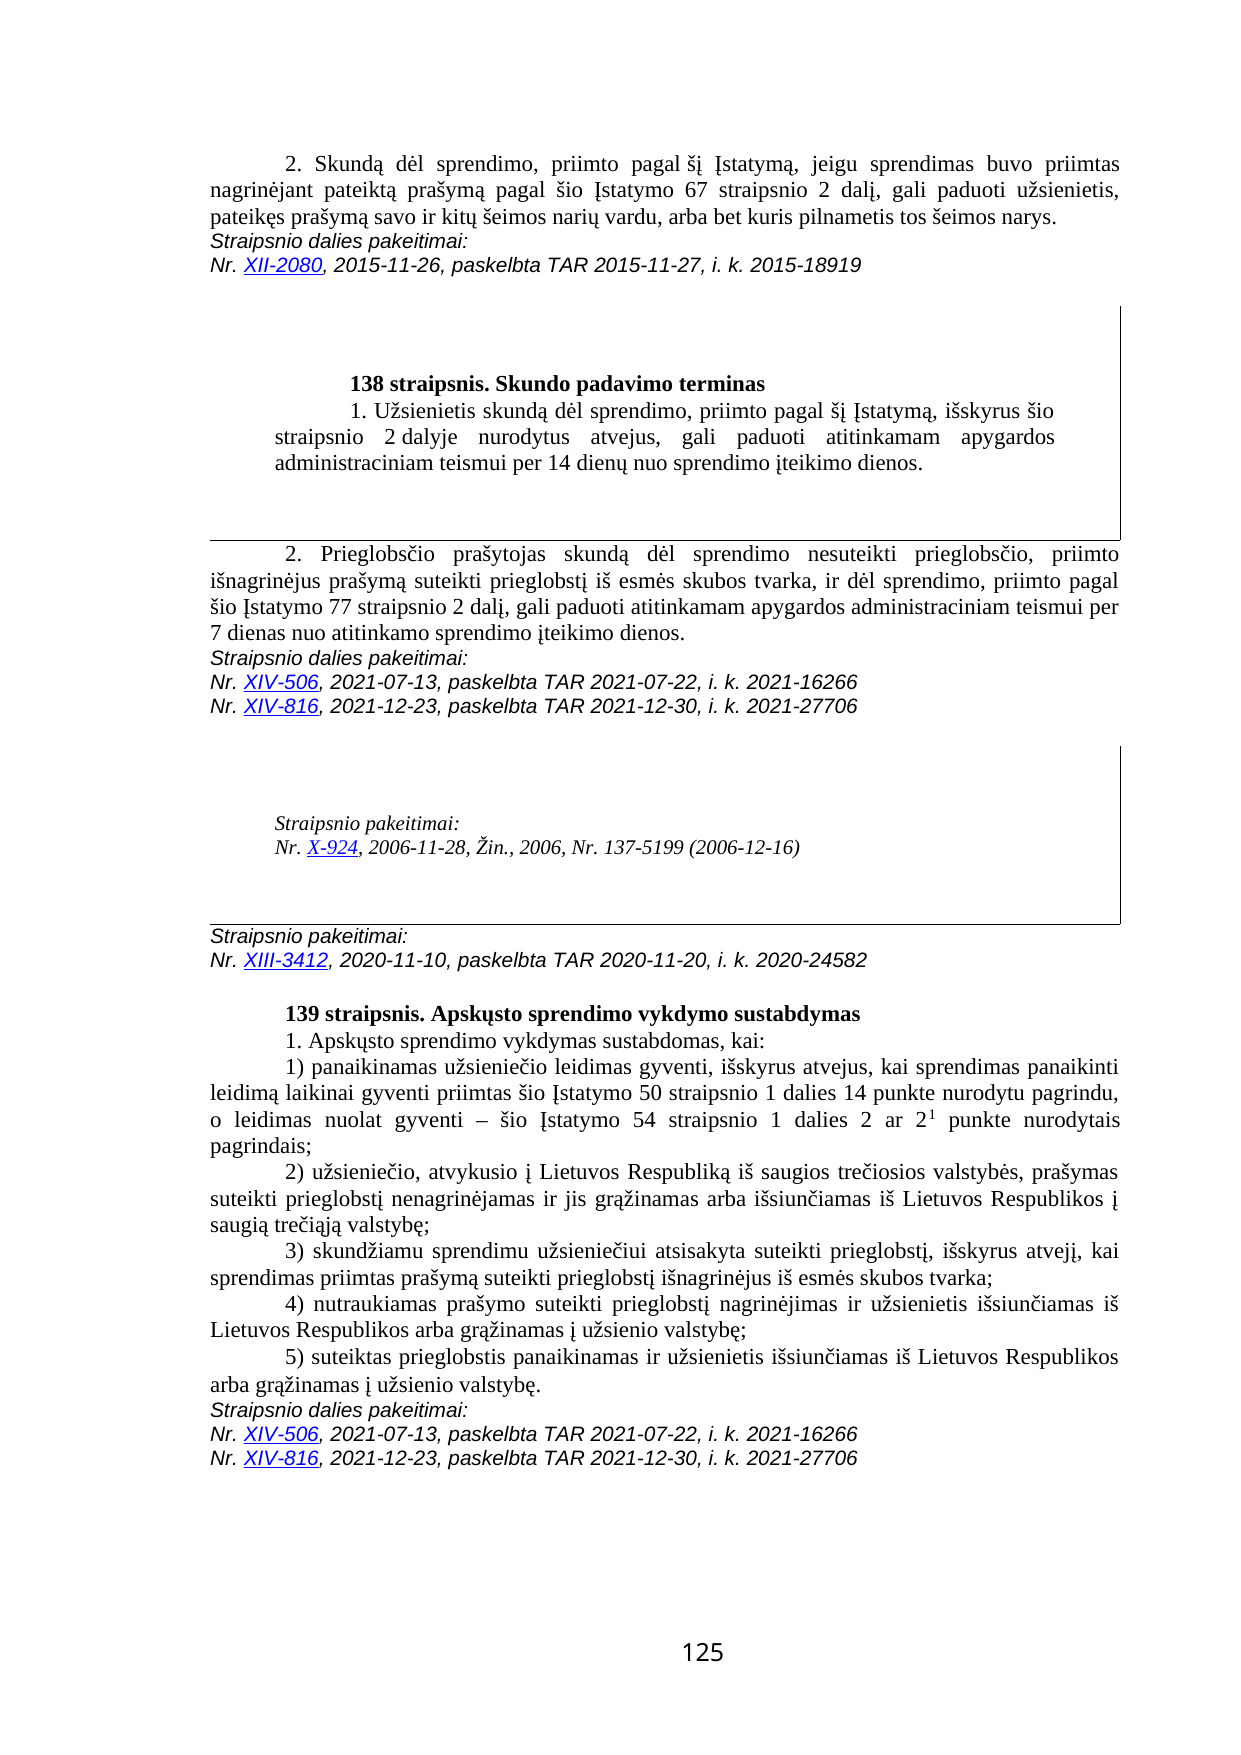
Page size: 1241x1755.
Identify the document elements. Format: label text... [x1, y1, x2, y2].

text Straipsnio dalies pakeitimai: [210, 646, 1120, 670]
text Straipsnio dalies pakeitimai: [210, 229, 1120, 253]
text 1. Apskųsto sprendimo vykdymas sustabdomas, kai: [210, 1027, 1120, 1053]
text 2. Prieglobsčio prašytojas skundą dėl sprendimo nesuteikti prieglobsčio, priimto išnagrinėjus prašymą suteikti prieglobstį iš esmės skubos tvarka, ir dėl sprendimo, priimto pagal šio Įstatymo 77 straipsnio 2 dalį, gali paduoti atitinkamam apygardos administraciniam teismui per 7 dienas nuo atitinkamo sprendimo įteikimo dienos. [210, 540, 1120, 646]
text 139 straipsnis. Apskųsto sprendimo vykdymo sustabdymas [210, 1000, 1120, 1027]
text Nr. XIV-816, 2021-12-23, paskelbta TAR 2021-12-30, i. k. 2021-27706 [210, 1446, 1120, 1470]
text 5) suteiktas prieglobstis panaikinamas ir užsienietis išsiunčiamas iš Lietuvos Respublikos arba grąžinamas į užsienio valstybę. [210, 1343, 1120, 1398]
text 1. Užsienietis skundą dėl sprendimo, priimto pagal šį Įstatymą, išskyrus šio straipsnio 2 dalyje nurodytus atvejus, gali paduoti atitinkamam apygardos administraciniam teismui per 14 dienų nuo sprendimo įteikimo dienos. [210, 397, 1120, 540]
text 2. Skundą dėl sprendimo, priimto pagal šį Įstatymą, jeigu sprendimas buvo priimtas nagrinėjant pateiktą prašymą pagal šio Įstatymo 67 straipsnio 2 dalį, gali paduoti užsienietis, pateikęs prašymą savo ir kitų šeimos narių vardu, arba bet kuris pilnametis tos šeimos narys. [210, 150, 1120, 229]
text 2) užsieniečio, atvykusio į Lietuvos Respubliką iš saugios trečiosios valstybės, prašymas suteikti prieglobstį nenagrinėjamas ir jis grąžinamas arba išsiunčiamas iš Lietuvos Respublikos į saugią trečiąją valstybę; [210, 1158, 1120, 1237]
text 1) panaikinamas užsieniečio leidimas gyventi, išskyrus atvejus, kai sprendimas panaikinti leidimą laikinai gyventi priimtas šio Įstatymo 50 straipsnio 1 dalies 14 punkte nurodytu pagrindu, o leidimas nuolat gyventi – šio Įstatymo 54 straipsnio 1 dalies 2 ar 21 punkte nurodytais pagrindais; [210, 1053, 1120, 1158]
text 4) nutraukiamas prašymo suteikti prieglobstį nagrinėjimas ir užsienietis išsiunčiamas iš Lietuvos Respublikos arba grąžinamas į užsienio valstybę; [210, 1290, 1120, 1343]
text Nr. XII-2080, 2015-11-26, paskelbta TAR 2015-11-27, i. k. 2015-18919 [210, 253, 1120, 277]
text Straipsnio pakeitimai: [210, 746, 1120, 835]
text 3) skundžiamu sprendimu užsieniečiui atsisakyta suteikti prieglobstį, išskyrus atvejį, kai sprendimas priimtas prašymą suteikti prieglobstį išnagrinėjus iš esmės skubos tvarka; [210, 1237, 1120, 1290]
text Straipsnio pakeitimai: [210, 924, 1120, 948]
text Straipsnio dalies pakeitimai: [210, 1398, 1120, 1422]
text Nr. XIV-506, 2021-07-13, paskelbta TAR 2021-07-22, i. k. 2021-16266 [210, 670, 1120, 694]
text Nr. XIII-3412, 2020-11-10, paskelbta TAR 2020-11-20, i. k. 2020-24582 [210, 948, 1120, 972]
text Nr. XIV-506, 2021-07-13, paskelbta TAR 2021-07-22, i. k. 2021-16266 [210, 1422, 1120, 1446]
text Nr. X-924, 2006-11-28, Žin., 2006, Nr. 137-5199 (2006-12-16) [210, 835, 1120, 924]
text 138 straipsnis. Skundo padavimo terminas [210, 306, 1120, 397]
text Nr. XIV-816, 2021-12-23, paskelbta TAR 2021-12-30, i. k. 2021-27706 [210, 694, 1120, 718]
